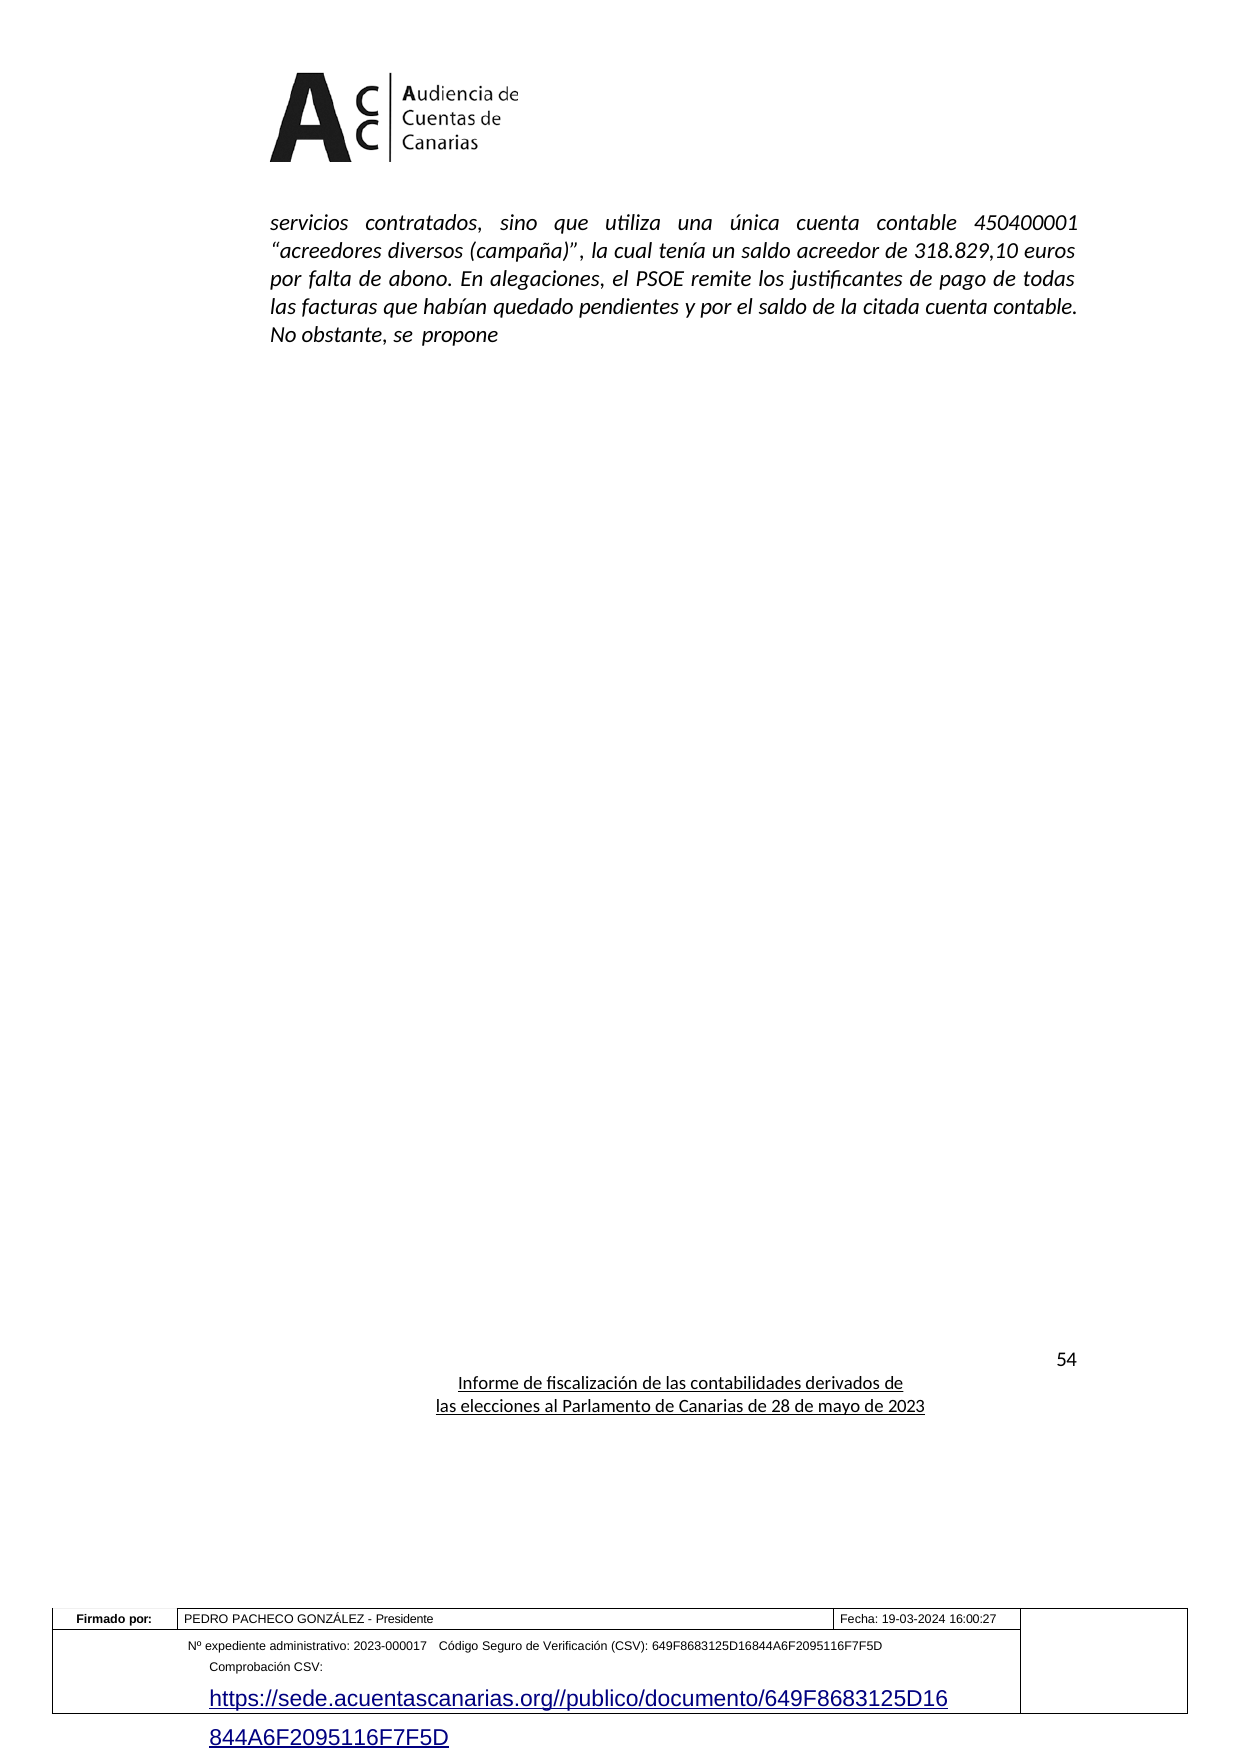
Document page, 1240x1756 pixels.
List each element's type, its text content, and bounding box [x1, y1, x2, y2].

text servicios contratados, sino que utiliza una única cuenta contable 450400001 “acreedores diversos (campaña)”, la cual tenía un saldo acreedor de 318.829,10 euros por falta de abono. En alegaciones, el PSOE remite los justificantes de pago de todas las facturas que habían quedado pendientes y por el saldo de la citada cuenta contable. No obstante, se propone [270, 208, 1078, 348]
